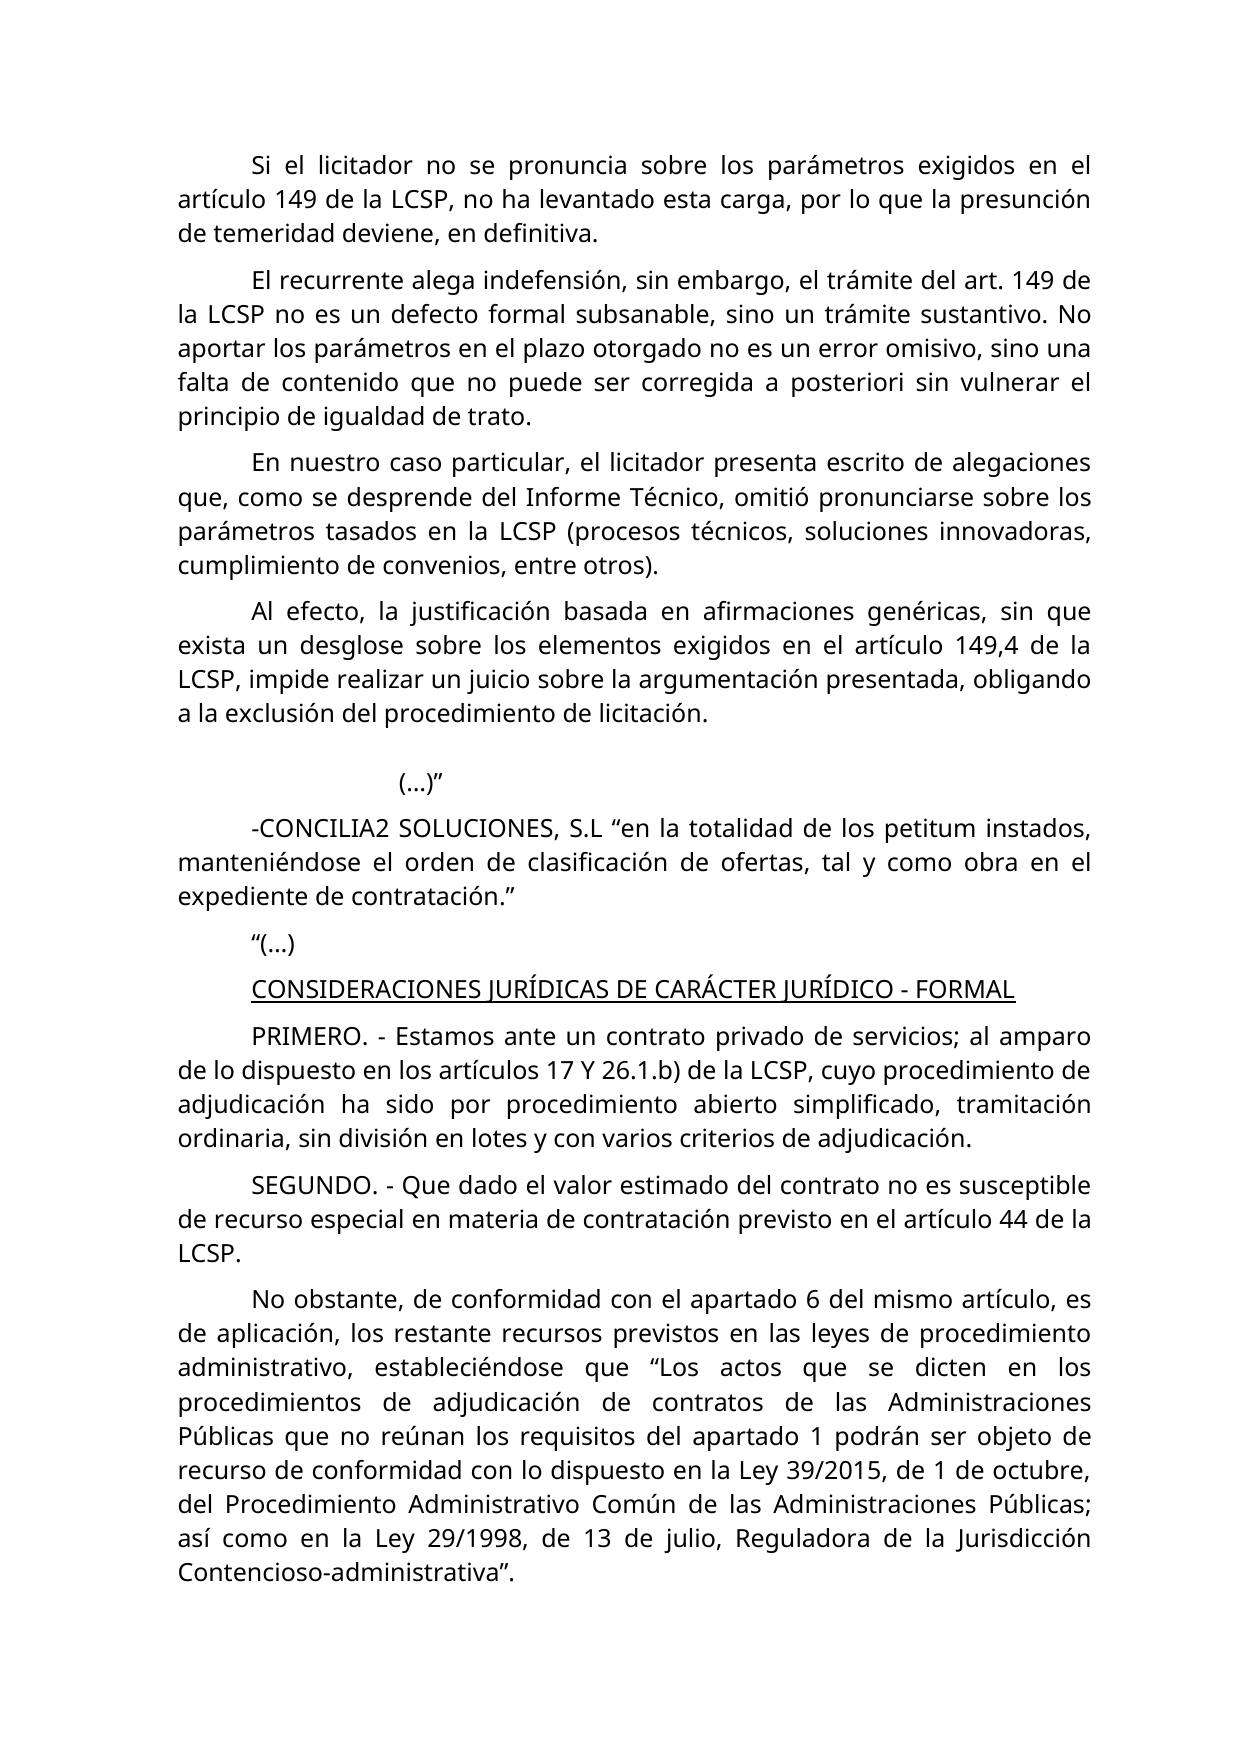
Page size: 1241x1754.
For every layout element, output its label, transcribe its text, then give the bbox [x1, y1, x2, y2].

text El recurrente alega indefensión, sin embargo, el trámite del art. 149 de la LCSP no es un defecto formal subsanable, sino un trámite sustantivo. No aportar los parámetros en el plazo otorgado no es un error omisivo, sino una falta de contenido que no puede ser corregida a posteriori sin vulnerar el principio de igualdad de trato. [177, 262, 1093, 433]
text Al efecto, la justificación basada en afirmaciones genéricas, sin que exista un desglose sobre los elementos exigidos en el artículo 149,4 de la LCSP, impide realizar un juicio sobre la argumentación presentada, obligando a la exclusión del procedimiento de licitación. (…)” [177, 594, 1093, 798]
text -CONCILIA2 SOLUCIONES, S.L “en la totalidad de los petitum instados, manteniéndose el orden de clasificación de ofertas, tal y como obra en el expediente de contratación.” [177, 811, 1093, 913]
text Si el licitador no se pronuncia sobre los parámetros exigidos en el artículo 149 de la LCSP, no ha levantado esta carga, por lo que la presunción de temeridad deviene, en definitiva. [177, 148, 1093, 250]
text SEGUNDO. - Que dado el valor estimado del contrato no es susceptible de recurso especial en materia de contratación previsto en el artículo 44 de la LCSP. [177, 1167, 1093, 1269]
text PRIMERO. - Estamos ante un contrato privado de servicios; al amparo de lo dispuesto en los artículos 17 Y 26.1.b) de la LCSP, cuyo procedimiento de adjudicación ha sido por procedimiento abierto simplificado, tramitación ordinaria, sin división en lotes y con varios criterios de adjudicación. [177, 1018, 1093, 1155]
text En nuestro caso particular, el licitador presenta escrito de alegaciones que, como se desprende del Informe Técnico, omitió pronunciarse sobre los parámetros tasados en la LCSP (procesos técnicos, soluciones innovadoras, cumplimiento de convenios, entre otros). [177, 445, 1093, 581]
text CONSIDERACIONES JURÍDICAS DE CARÁCTER JURÍDICO - FORMAL [177, 972, 1093, 1006]
text No obstante, de conformidad con el apartado 6 del mismo artículo, es de aplicación, los restante recursos previstos en las leyes de procedimiento administrativo, estableciéndose que “Los actos que se dicten en los procedimientos de adjudicación de contratos de las Administraciones Públicas que no reúnan los requisitos del apartado 1 podrán ser objeto de recurso de conformidad con lo dispuesto en la Ley 39/2015, de 1 de octubre, del Procedimiento Administrativo Común de las Administraciones Públicas; así como en la Ley 29/1998, de 13 de julio, Reguladora de la Jurisdicción Contencioso-administrativa”. [177, 1282, 1093, 1588]
text “(…) [177, 925, 1093, 959]
